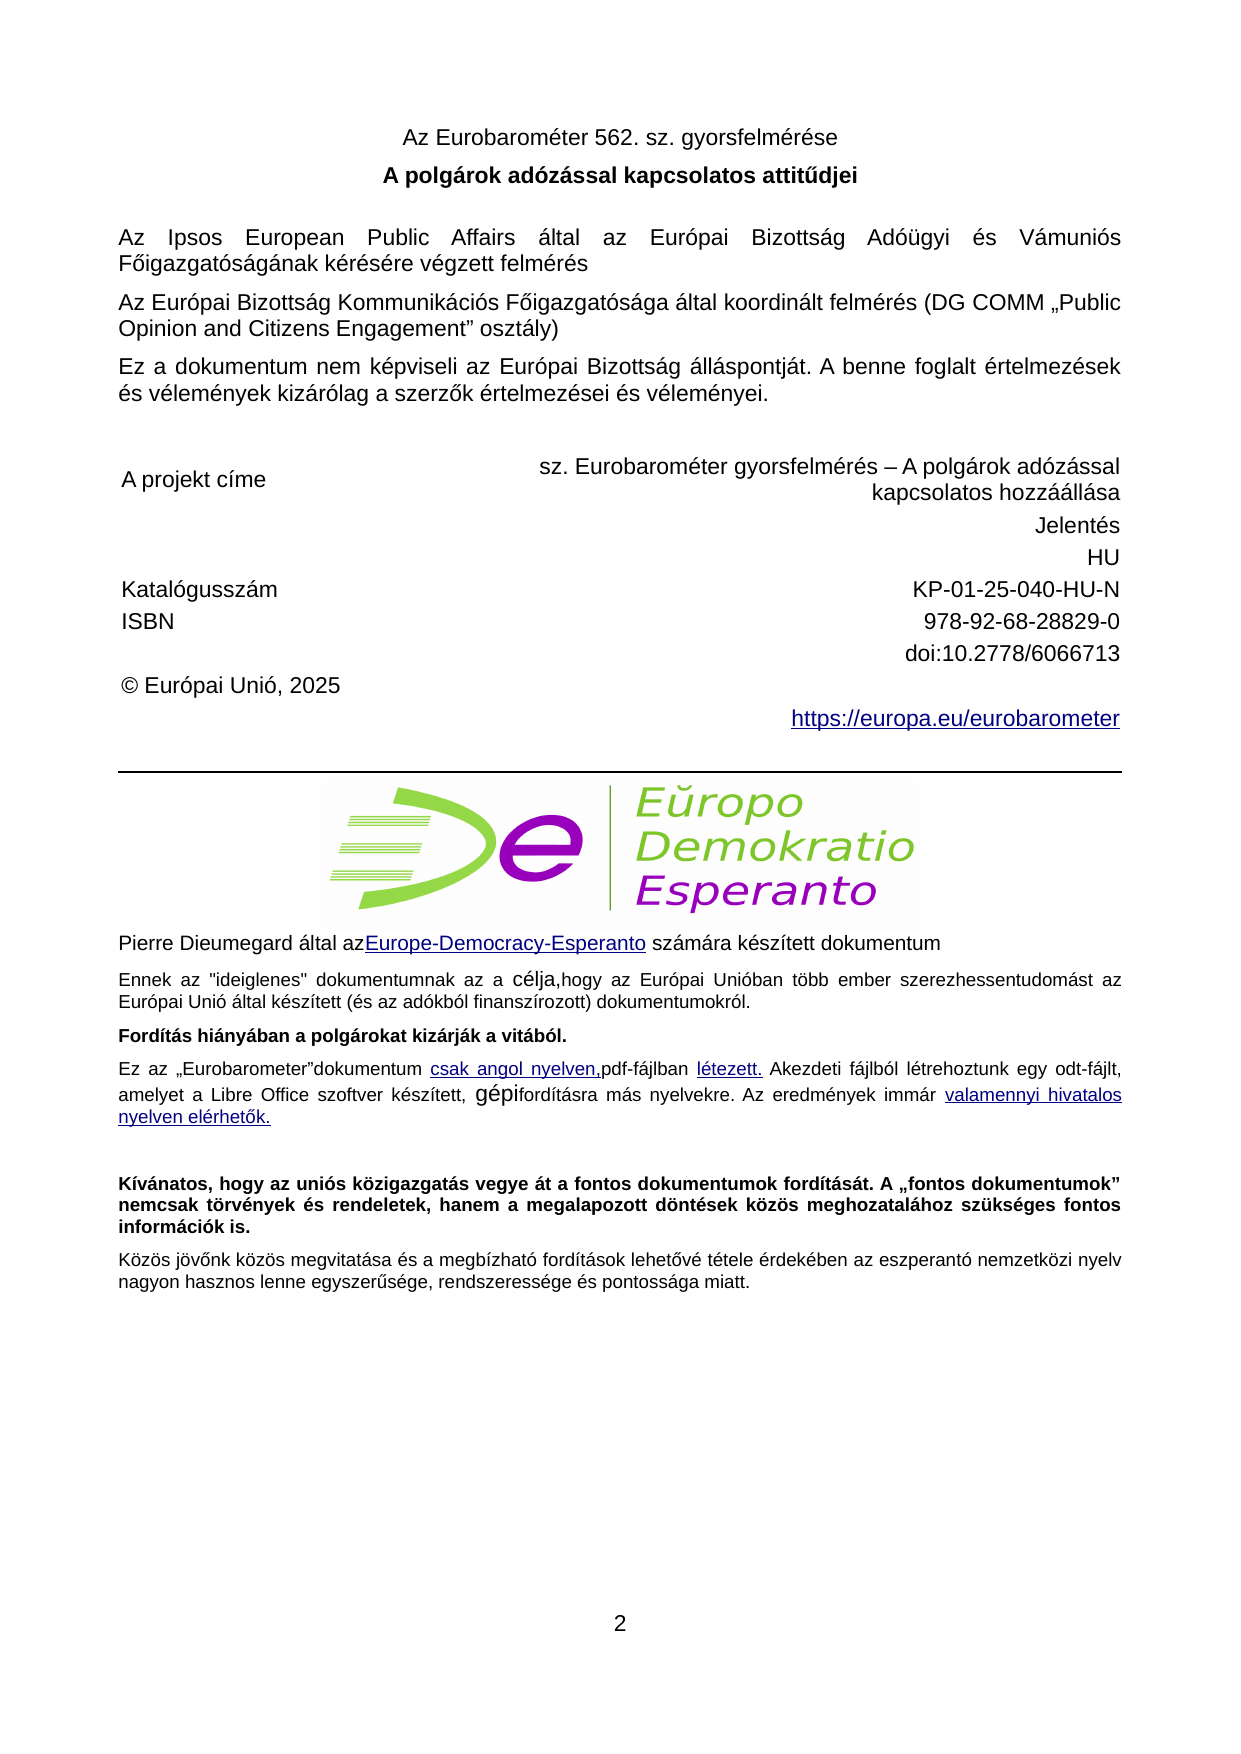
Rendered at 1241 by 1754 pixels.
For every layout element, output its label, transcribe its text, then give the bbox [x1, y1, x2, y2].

table_cell KP-01-25-040-HU-N [414, 573, 1123, 605]
text Fordítás hiányában a polgárokat kizárják a vitából. [118, 1024, 1122, 1046]
text Kívánatos, hogy az uniós közigazgatás vegye át a fontos dokumentumok fordítását. A „fontos dokumentumok” nemcsak törvények és rendeletek, hanem a megalapozott döntések közös meghozatalához szükséges fontos információk is. [118, 1173, 1122, 1237]
table_cell Katalógusszám [118, 573, 413, 605]
text Pierre Dieumegard által azEurope-Democracy-Esperanto számára készített dokumentum [118, 929, 1122, 955]
text Ez az „Eurobarometer”dokumentum csak angol nyelven,pdf-fájlban létezett. Akezdeti fájlból létrehoztunk egy odt-fájlt, amelyet a Libre Office szoftver készített, gépifordításra más nyelvekre. Az eredmények immár valamennyi hivatalos nyelven elérhetők. [118, 1058, 1122, 1127]
table_cell Jelentés [414, 509, 1123, 541]
text Az Európai Bizottság Kommunikációs Főigazgatósága által koordinált felmérés (DG COMM „Public Opinion and Citizens Engagement” osztály) [118, 289, 1122, 341]
text Közös jövőnk közös megvitatása és a megbízható fordítások lehetővé tétele érdekében az eszperantó nemzetközi nyelv nagyon hasznos lenne egyszerűsége, rendszeressége és pontossága miatt. [118, 1249, 1122, 1292]
table_cell [118, 638, 413, 669]
table_header A projekt címe [118, 450, 413, 509]
table_cell doi:10.2778/6066713 [414, 638, 1123, 669]
table_cell https://europa.eu/eurobarometer [414, 702, 1123, 734]
text Ennek az "ideiglenes" dokumentumnak az a célja,hogy az Európai Unióban több ember szerezhessentudomást az Európai Unió által készített (és az adókból finanszírozott) dokumentumokról. [118, 967, 1122, 1013]
table_cell HU [414, 541, 1123, 573]
table_cell ISBN [118, 605, 413, 637]
picture [321, 778, 919, 932]
table_cell © Európai Unió, 2025 [118, 670, 413, 702]
table_cell [414, 670, 1123, 702]
table_cell [118, 541, 413, 573]
text Ez a dokumentum nem képviseli az Európai Bizottság álláspontját. A benne foglalt értelmezések és vélemények kizárólag a szerzők értelmezései és véleményei. [118, 353, 1122, 406]
table_header sz. Eurobarométer gyorsfelmérés – A polgárok adózással kapcsolatos hozzáállása [414, 450, 1123, 509]
table_cell [118, 509, 413, 541]
table_cell 978-92-68-28829-0 [414, 605, 1123, 637]
text Az Ipsos European Public Affairs által az Európai Bizottság Adóügyi és Vámuniós Főigazgatóságának kérésére végzett felmérés [118, 224, 1122, 277]
table_cell [118, 702, 413, 734]
